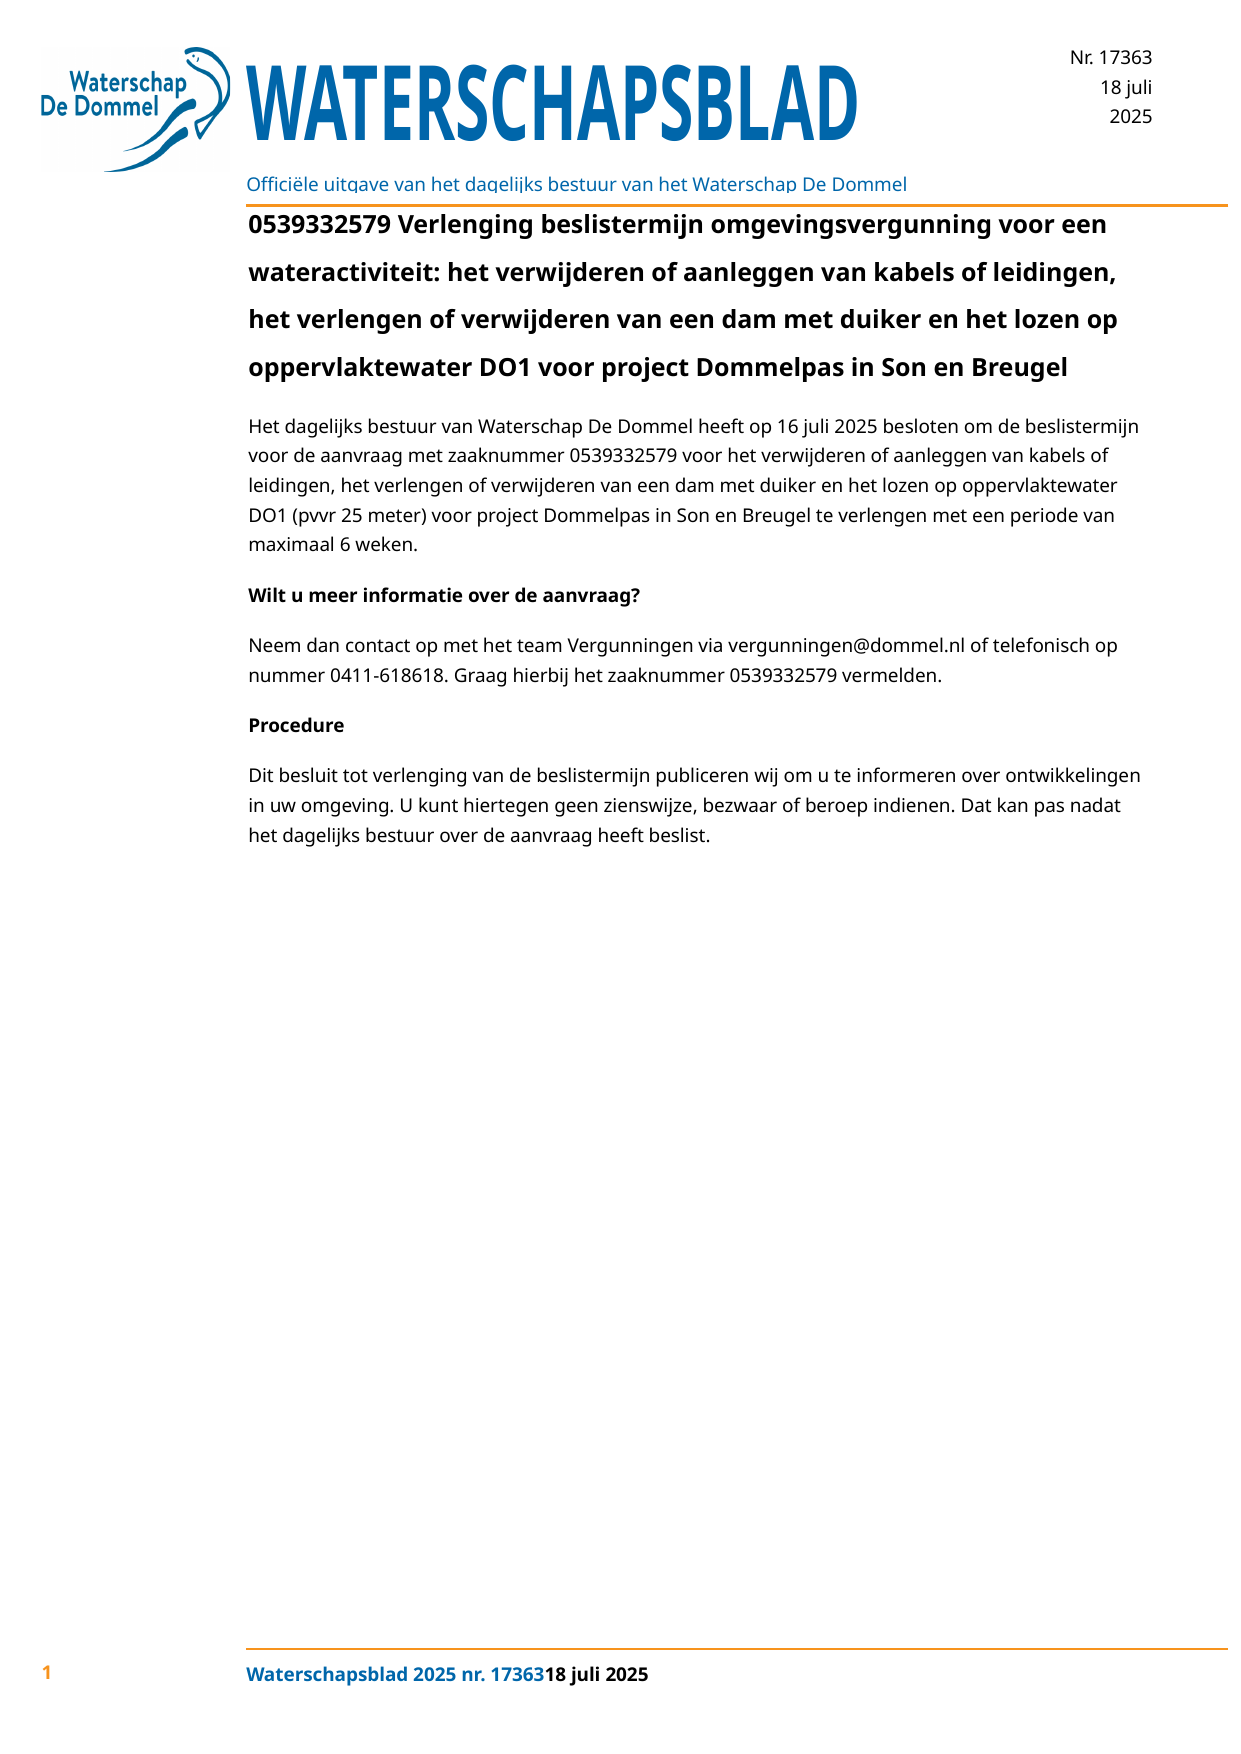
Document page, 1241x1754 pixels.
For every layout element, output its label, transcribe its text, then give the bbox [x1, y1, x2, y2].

picture [198, 118, 210, 131]
text Dit besluit tot verlenging van de beslistermijn publiceren wij om u te informeren over ontwikkelingen in uw omgeving. U kunt hiertegen geen zienswijze, bezwaar of beroep indienen. Dat kan pas nadat het dagelijks bestuur over de aanvraag heeft beslist. [248, 763, 1152, 848]
text Procedure [248, 712, 1152, 738]
text Neem dan contact op met het team Vergunningen via vergunningen@dommel.nl of telefonisch op nummer 0411-618618. Graag hierbij het zaaknummer 0539332579 vermelden. [248, 632, 1152, 688]
text Het dagelijks bestuur van Waterschap De Dommel heeft op 16 juli 2025 besloten om de beslistermijn voor de aanvraag met zaaknummer 0539332579 voor het verwijderen of aanleggen van kabels of leidingen, het verlengen of verwijderen van een dam met duiker en het lozen op oppervlaktewater DO1 (pvvr 25 meter) voor project Dommelpas in Son en Breugel te verlengen met een periode van maximaal 6 weken. [248, 413, 1152, 557]
picture [41, 47, 231, 172]
text 0539332579 Verlenging beslistermijn omgevingsvergunning voor een wateractiviteit: het verwijderen of aanleggen van kabels of leidingen, het verlengen of verwijderen van een dam met duiker en het lozen op oppervlaktewater DO1 voor project Dommelpas in Son en Breugel [248, 207, 1152, 384]
picture [204, 47, 231, 76]
text Wilt u meer informatie over de aanvraag? [248, 582, 1152, 608]
picture [45, 99, 51, 111]
